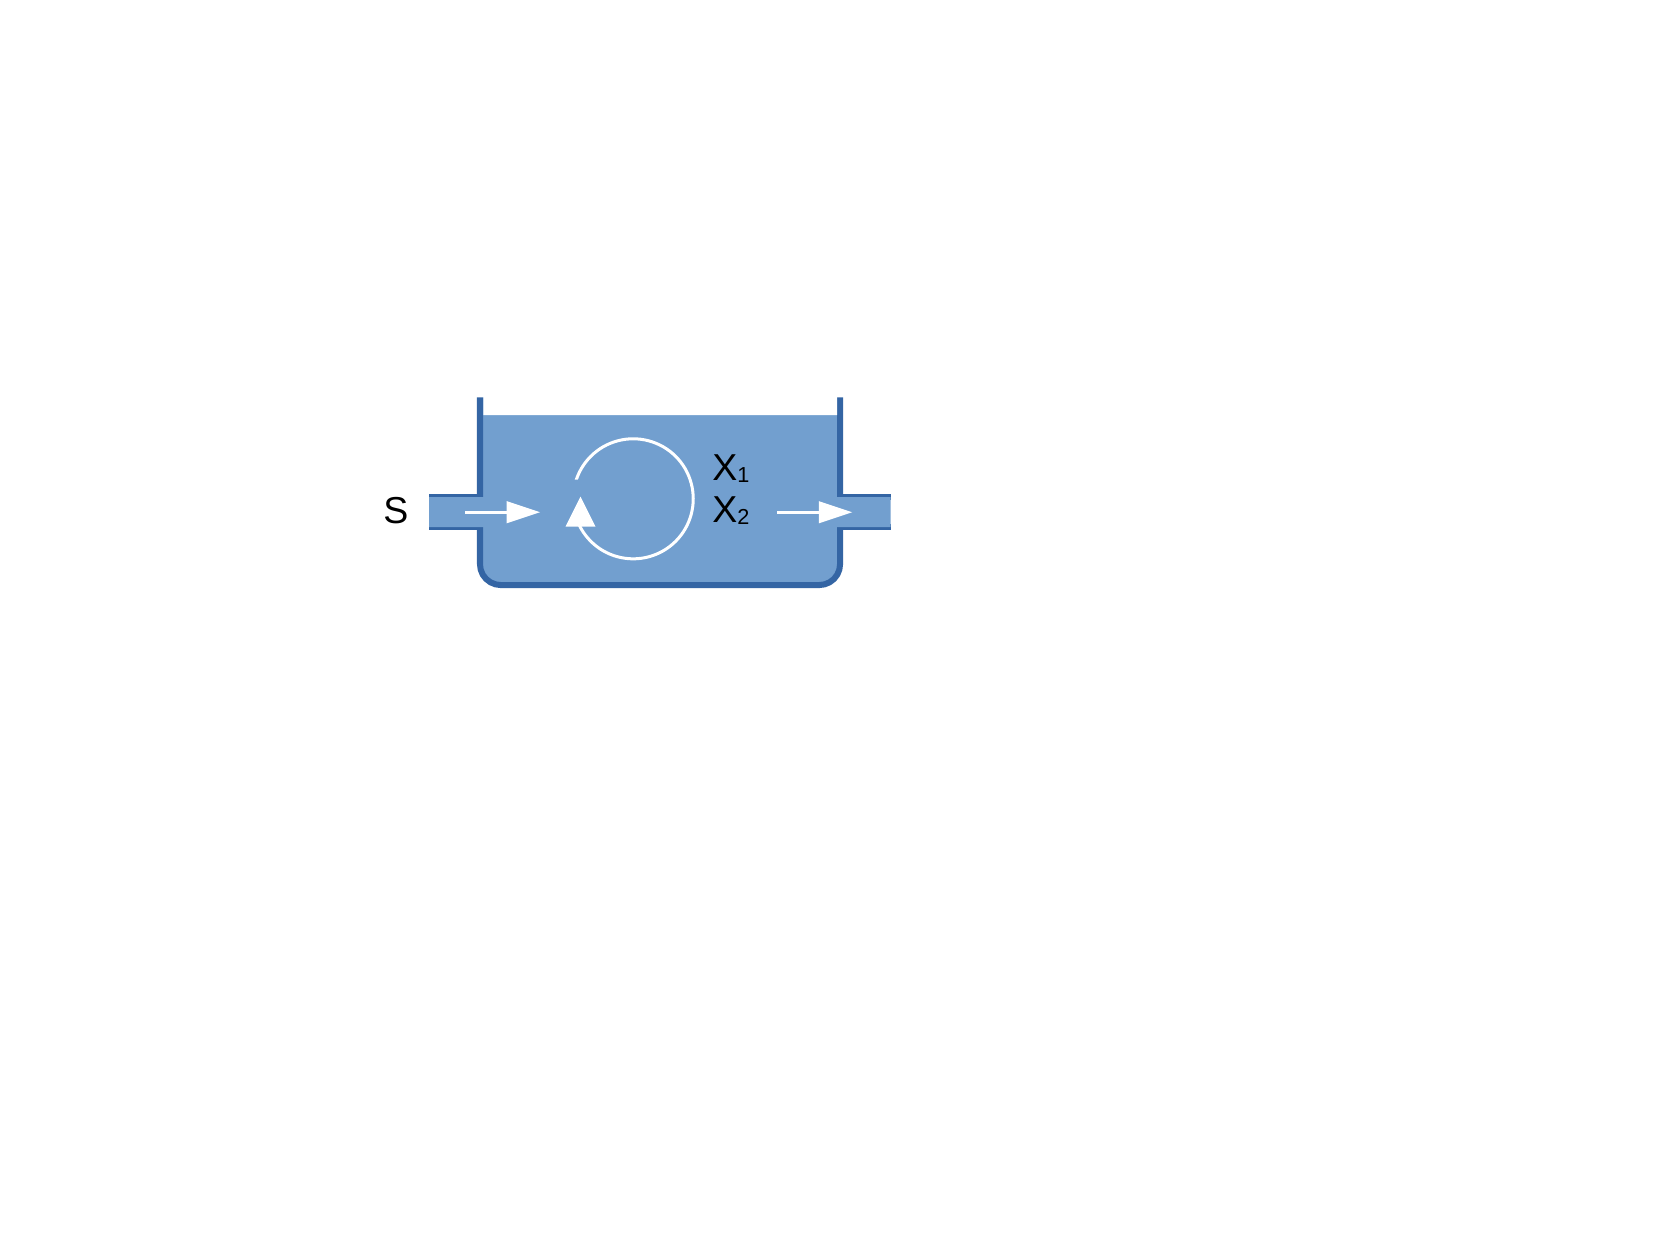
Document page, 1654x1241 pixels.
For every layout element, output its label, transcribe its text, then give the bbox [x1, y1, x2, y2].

text_box S [368, 482, 424, 540]
text_box [429, 345, 891, 586]
text_box X1 X2 [697, 438, 765, 563]
